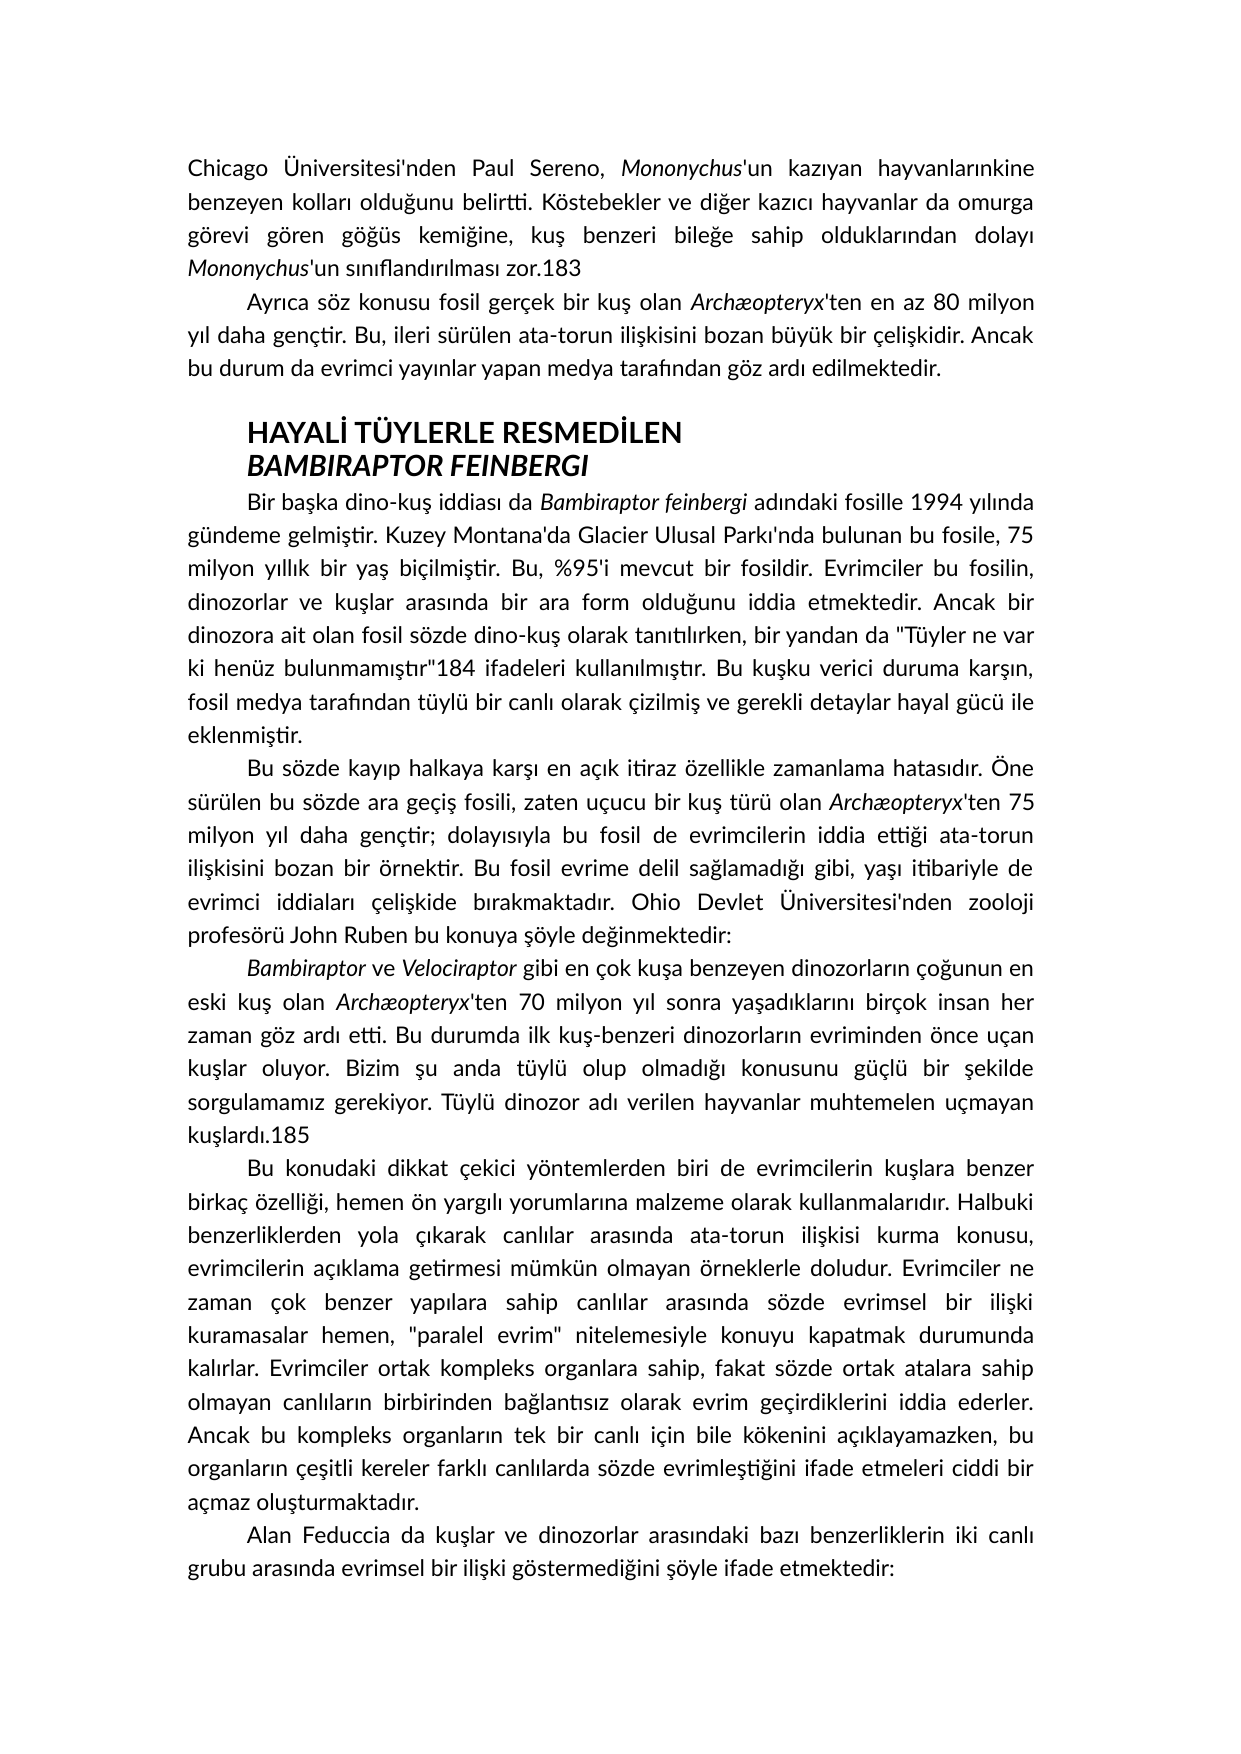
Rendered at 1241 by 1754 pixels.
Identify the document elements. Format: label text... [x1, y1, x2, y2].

text Ayrıca söz konusu fosil gerçek bir kuş olan Archæopteryx'ten en az 80 milyon yıl daha gençtir. Bu, ileri sürülen ata-torun ilişkisini bozan büyük bir çelişkidir. Ancak bu durum da evrimci yayınlar yapan medya tarafından göz ardı edilmektedir. [187, 283, 1035, 383]
text Bu konudaki dikkat çekici yöntemlerden biri de evrimcilerin kuşlara benzer birkaç özelliği, hemen ön yargılı yorumlarına malzeme olarak kullanmalarıdır. Halbuki benzerliklerden yola çıkarak canlılar arasında ata-torun ilişkisi kurma konusu, evrimcilerin açıklama getirmesi mümkün olmayan örneklerle doludur. Evrimciler ne zaman çok benzer yapılara sahip canlılar arasında sözde evrimsel bir ilişki kuramasalar hemen, "paralel evrim" nitelemesiyle konuyu kapatmak durumunda kalırlar. Evrimciler ortak kompleks organlara sahip, fakat sözde ortak atalara sahip olmayan canlıların birbirinden bağlantısız olarak evrim geçirdiklerini iddia ederler. Ancak bu kompleks organların tek bir canlı için bile kökenini açıklayamazken, bu organların çeşitli kereler farklı canlılarda sözde evrimleştiğini ifade etmeleri ciddi bir açmaz oluşturmaktadır. [187, 1150, 1035, 1517]
text Chicago Üniversitesi'nden Paul Sereno, Mononychus'un kazıyan hayvanlarınkine benzeyen kolları olduğunu belirtti. Köstebekler ve diğer kazıcı hayvanlar da omurga görevi gören göğüs kemiğine, kuş benzeri bileğe sahip olduklarından dolayı Mononychus'un sınıflandırılması zor.183 [187, 150, 1035, 283]
text Alan Feduccia da kuşlar ve dinozorlar arasındaki bazı benzerliklerin iki canlı grubu arasında evrimsel bir ilişki göstermediğini şöyle ifade etmektedir: [187, 1517, 1035, 1583]
text BAMBIRAPTOR FEINBERGI [187, 450, 1035, 483]
text Bir başka dino-kuş iddiası da Bambiraptor feinbergi adındaki fosille 1994 yılında gündeme gelmiştir. Kuzey Montana'da Glacier Ulusal Parkı'nda bulunan bu fosile, 75 milyon yıllık bir yaş biçilmiştir. Bu, %95'i mevcut bir fosildir. Evrimciler bu fosilin, dinozorlar ve kuşlar arasında bir ara form olduğunu iddia etmektedir. Ancak bir dinozora ait olan fosil sözde dino-kuş olarak tanıtılırken, bir yandan da "Tüyler ne var ki henüz bulunmamıştır"184 ifadeleri kullanılmıştır. Bu kuşku verici duruma karşın, fosil medya tarafından tüylü bir canlı olarak çizilmiş ve gerekli detaylar hayal gücü ile eklenmiştir. [187, 483, 1035, 750]
text Bu sözde kayıp halkaya karşı en açık itiraz özellikle zamanlama hatasıdır. Öne sürülen bu sözde ara geçiş fosili, zaten uçucu bir kuş türü olan Archæopteryx'ten 75 milyon yıl daha gençtir; dolayısıyla bu fosil de evrimcilerin iddia ettiği ata-torun ilişkisini bozan bir örnektir. Bu fosil evrime delil sağlamadığı gibi, yaşı itibariyle de evrimci iddiaları çelişkide bırakmaktadır. Ohio Devlet Üniversitesi'nden zooloji profesörü John Ruben bu konuya şöyle değinmektedir: [187, 750, 1035, 950]
text Bambiraptor ve Velociraptor gibi en çok kuşa benzeyen dinozorların çoğunun en eski kuş olan Archæopteryx'ten 70 milyon yıl sonra yaşadıklarını birçok insan her zaman göz ardı etti. Bu durumda ilk kuş-benzeri dinozorların evriminden önce uçan kuşlar oluyor. Bizim şu anda tüylü olup olmadığı konusunu güçlü bir şekilde sorgulamamız gerekiyor. Tüylü dinozor adı verilen hayvanlar muhtemelen uçmayan kuşlardı.185 [187, 950, 1035, 1150]
text HAYALİ TÜYLERLE RESMEDİLEN [187, 417, 1035, 450]
